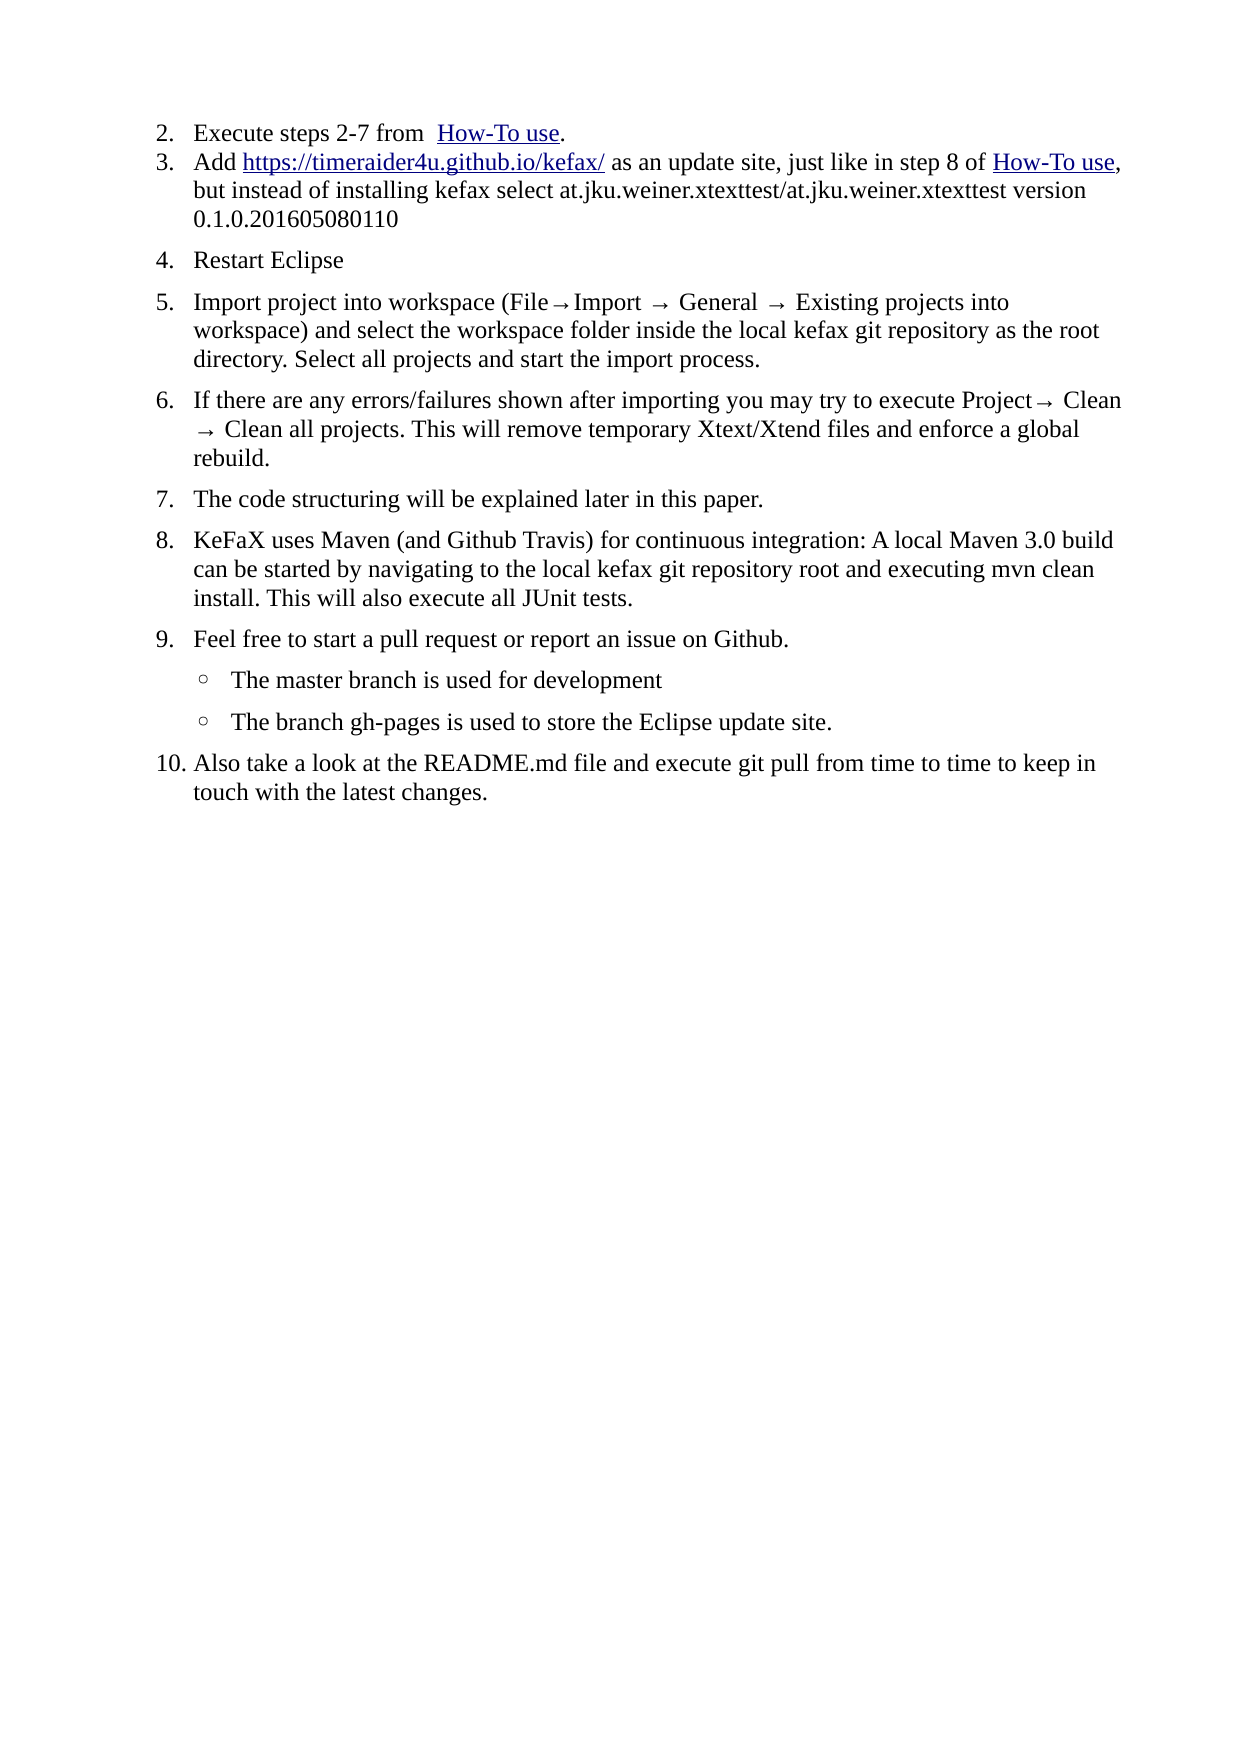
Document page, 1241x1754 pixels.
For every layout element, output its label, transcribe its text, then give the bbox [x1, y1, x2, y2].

list If there are any errors/failures shown after importing you may try to execute Project→ Clean → Clean all projects. This will remove temporary Xtext/Xtend files and enforce a global rebuild. [156, 386, 1122, 472]
list The master branch is used for development [193, 666, 1122, 694]
list KeFaX uses Maven (and Github Travis) for continuous integration: A local Maven 3.0 build can be started by navigating to the local kefax git repository root and executing mvn clean install. This will also execute all JUnit tests. [156, 526, 1122, 612]
list Also take a look at the README.md file and execute git pull from time to time to keep in touch with the latest changes. [156, 748, 1122, 806]
list The code structuring will be explained later in this paper. [156, 484, 1122, 513]
list Add https://timeraider4u.github.io/kefax/ as an update site, just like in step 8 of How-To use, but instead of installing kefax select at.jku.weiner.xtexttest/at.jku.weiner.xtexttest version 0.1.0.201605080110 [156, 147, 1122, 233]
list Import project into workspace (File→Import → General → Existing projects into workspace) and select the workspace folder inside the local kefax git repository as the root directory. Select all projects and start the import process. [156, 287, 1122, 373]
list Execute steps 2-7 from How-To use. [156, 118, 1122, 147]
list Restart Eclipse [156, 246, 1122, 274]
list The branch gh-pages is used to store the Eclipse update site. [193, 707, 1122, 736]
list Feel free to start a pull request or report an issue on Github. [156, 624, 1122, 653]
